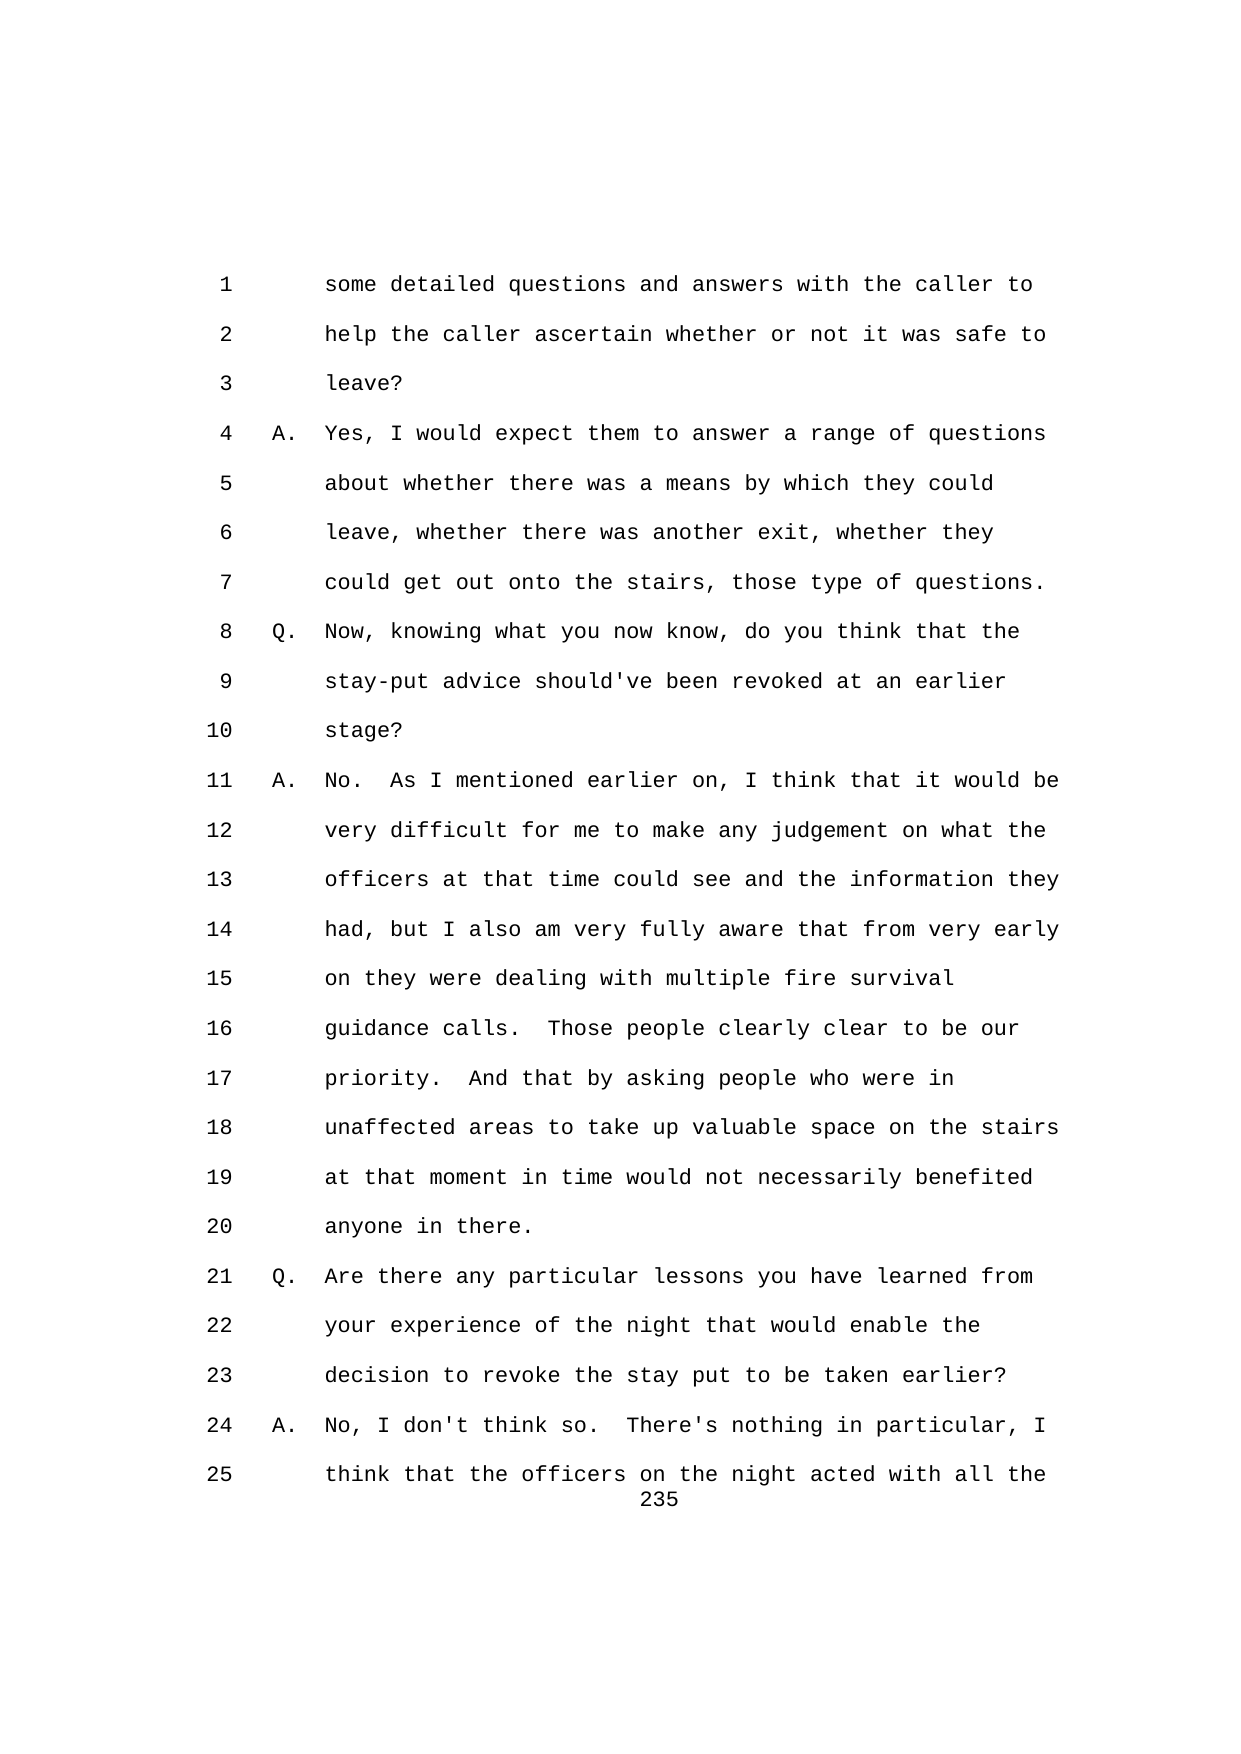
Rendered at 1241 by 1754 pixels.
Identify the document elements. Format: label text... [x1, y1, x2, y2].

text 3 leave? [75, 372, 1165, 397]
text 19 at that moment in time would not necessarily benefited [75, 1166, 1165, 1191]
text 25 think that the officers on the night acted with all the [75, 1463, 1165, 1488]
text 14 had, but I also am very fully aware that from very early [75, 918, 1165, 943]
text 17 priority. And that by asking people who were in [75, 1067, 1165, 1091]
text 12 very difficult for me to make any judgement on what the [75, 819, 1165, 843]
text 13 officers at that time could see and the information they [75, 868, 1165, 893]
text 11 A. No. As I mentioned earlier on, I think that it would be [75, 769, 1165, 794]
text 20 anyone in there. [75, 1215, 1165, 1240]
text 18 unaffected areas to take up valuable space on the stairs [75, 1116, 1165, 1141]
text 21 Q. Are there any particular lessons you have learned from [75, 1265, 1165, 1290]
text 24 A. No, I don't think so. There's nothing in particular, I [75, 1414, 1165, 1438]
text 22 your experience of the night that would enable the [75, 1314, 1165, 1339]
text 23 decision to revoke the stay put to be taken earlier? [75, 1364, 1165, 1389]
text 10 stage? [75, 719, 1165, 744]
text 15 on they were dealing with multiple fire survival [75, 967, 1165, 992]
text 8 Q. Now, knowing what you now know, do you think that the [75, 620, 1165, 645]
text 5 about whether there was a means by which they could [75, 472, 1165, 496]
text 4 A. Yes, I would expect them to answer a range of questions [75, 422, 1165, 447]
text 2 help the caller ascertain whether or not it was safe to [75, 323, 1165, 348]
text 7 could get out onto the stairs, those type of questions. [75, 571, 1165, 596]
text 235 [75, 1488, 1165, 1513]
text 16 guidance calls. Those people clearly clear to be our [75, 1017, 1165, 1042]
text 6 leave, whether there was another exit, whether they [75, 521, 1165, 546]
text 1 some detailed questions and answers with the caller to [75, 273, 1165, 298]
text 9 stay-put advice should've been revoked at an earlier [75, 670, 1165, 695]
